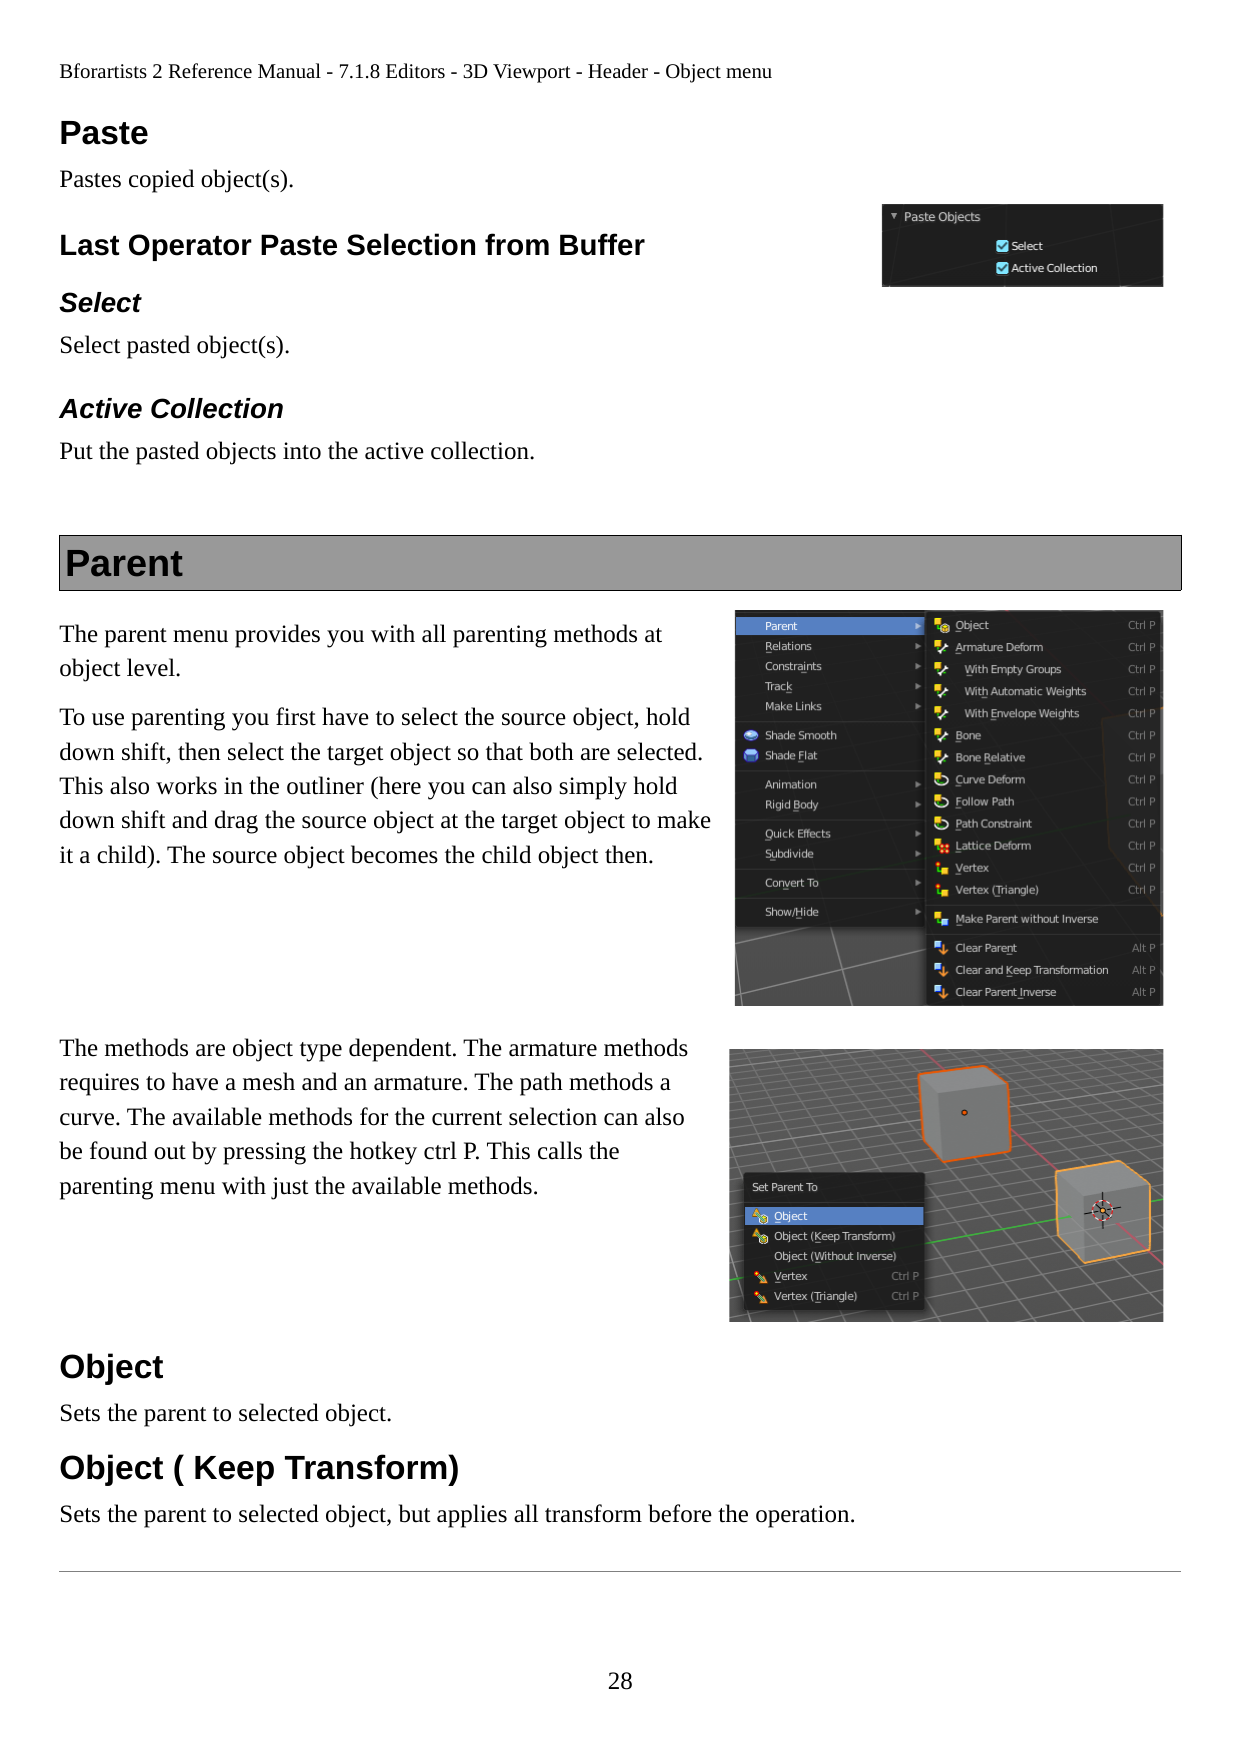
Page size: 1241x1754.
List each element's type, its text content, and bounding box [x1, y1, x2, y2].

picture [729, 1049, 1164, 1322]
text The parent menu provides you with all parenting methods at object level. [59, 619, 734, 682]
text Sets the parent to selected object, but applies all transform before the operation. [59, 1499, 1181, 1528]
subtitle Active Collection [59, 392, 1181, 424]
text To use parenting you first have to select the source object, hold down shift, then select the target object so that both are selected. This also works in the outliner (here you can also simply hold down shift and drag the source object at the target object to make it a child). The source object becomes the child object then. [59, 702, 734, 869]
text Pastes copied object(s). [59, 164, 1181, 192]
text Select pasted object(s). [59, 331, 1181, 359]
subtitle Last Operator Paste Selection from Buffer [59, 227, 881, 261]
subtitle Object ( Keep Transform) [59, 1448, 1181, 1487]
text Put the pasted objects into the active collection. [59, 436, 1181, 465]
subtitle Object [59, 1347, 1181, 1386]
text The methods are object type dependent. The armature methods requires to have a mesh and an armature. The path methods a curve. The available methods for the current selection can also be found out by pressing the hotkey ctrl P. This calls the parenting menu with just the available methods. [59, 1033, 1181, 1199]
subtitle Select [59, 286, 1181, 318]
picture [734, 610, 1164, 1006]
picture [881, 204, 1164, 287]
table_header Parent [60, 536, 1181, 590]
text Sets the parent to selected object. [59, 1398, 1181, 1427]
subtitle Paste [59, 113, 1181, 151]
